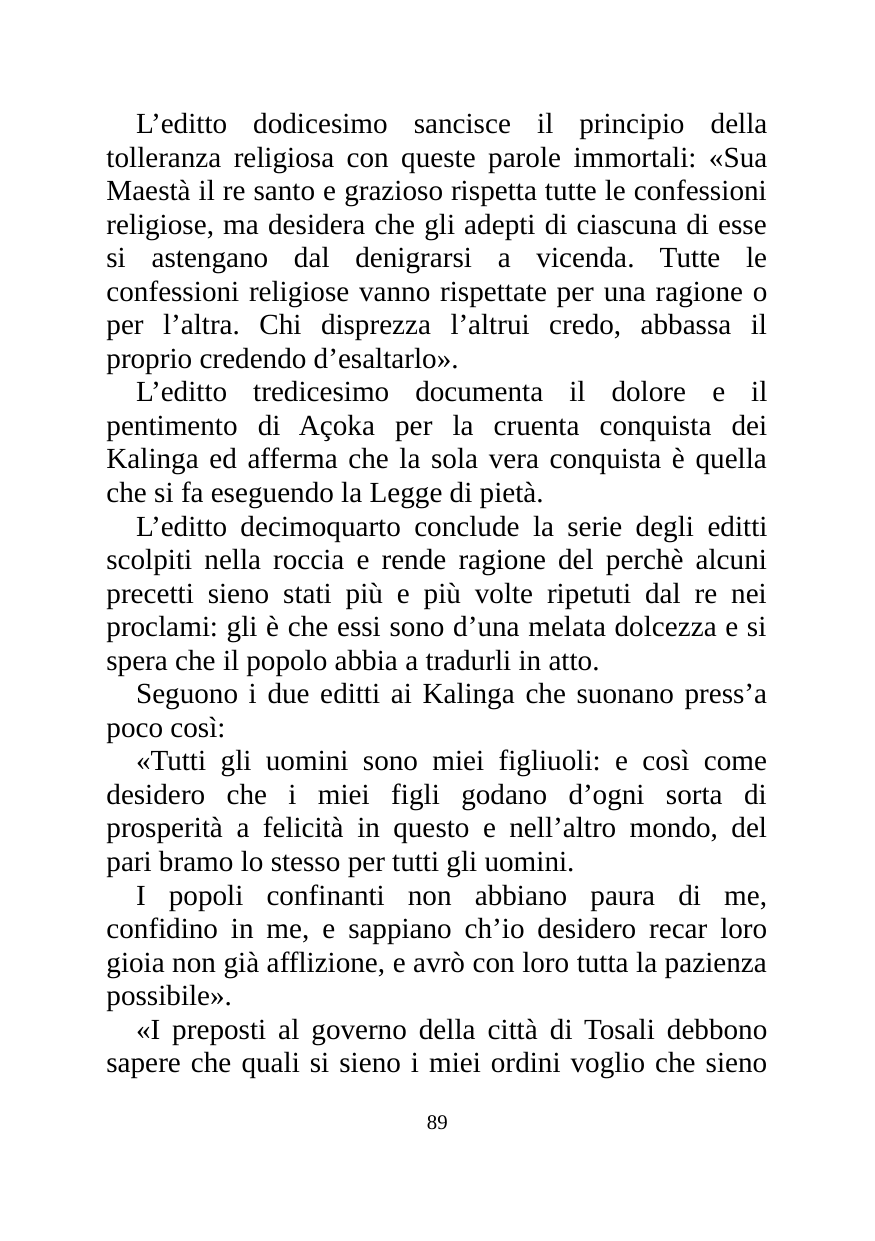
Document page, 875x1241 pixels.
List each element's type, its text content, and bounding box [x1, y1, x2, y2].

text I popoli confinanti non abbiano paura di me, confidino in me, e sappiano ch’io desidero recar loro gioia non già afflizione, e avrò con loro tutta la pazienza possibile». [106, 878, 768, 1012]
text «I preposti al governo della città di Tosali debbono sapere che quali si sieno i miei ordini voglio che sieno [106, 1012, 768, 1079]
text L’editto tredicesimo documenta il dolore e il pentimento di Açoka per la cruenta conquista dei Kalinga ed afferma che la sola vera conquista è quella che si fa eseguendo la Legge di pietà. [106, 374, 768, 509]
text L’editto dodicesimo sancisce il principio della tolleranza religiosa con queste parole immortali: «Sua Maestà il re santo e grazioso rispetta tutte le confessioni religiose, ma desidera che gli adepti di ciascuna di esse si astengano dal denigrarsi a vicenda. Tutte le confessioni religiose vanno rispettate per una ragione o per l’altra. Chi disprezza l’altrui credo, abbassa il proprio credendo d’esaltarlo». [106, 106, 768, 374]
text «Tutti gli uomini sono miei figliuoli: e così come desidero che i miei figli godano d’ogni sorta di prosperità a felicità in questo e nell’altro mondo, del pari bramo lo stesso per tutti gli uomini. [106, 743, 768, 878]
text Seguono i due editti ai Kalinga che suonano press’a poco così: [106, 676, 768, 743]
text L’editto decimoquarto conclude la serie degli editti scolpiti nella roccia e rende ragione del perchè alcuni precetti sieno stati più e più volte ripetuti dal re nei proclami: gli è che essi sono d’una melata dolcezza e si spera che il popolo abbia a tradurli in atto. [106, 509, 768, 676]
